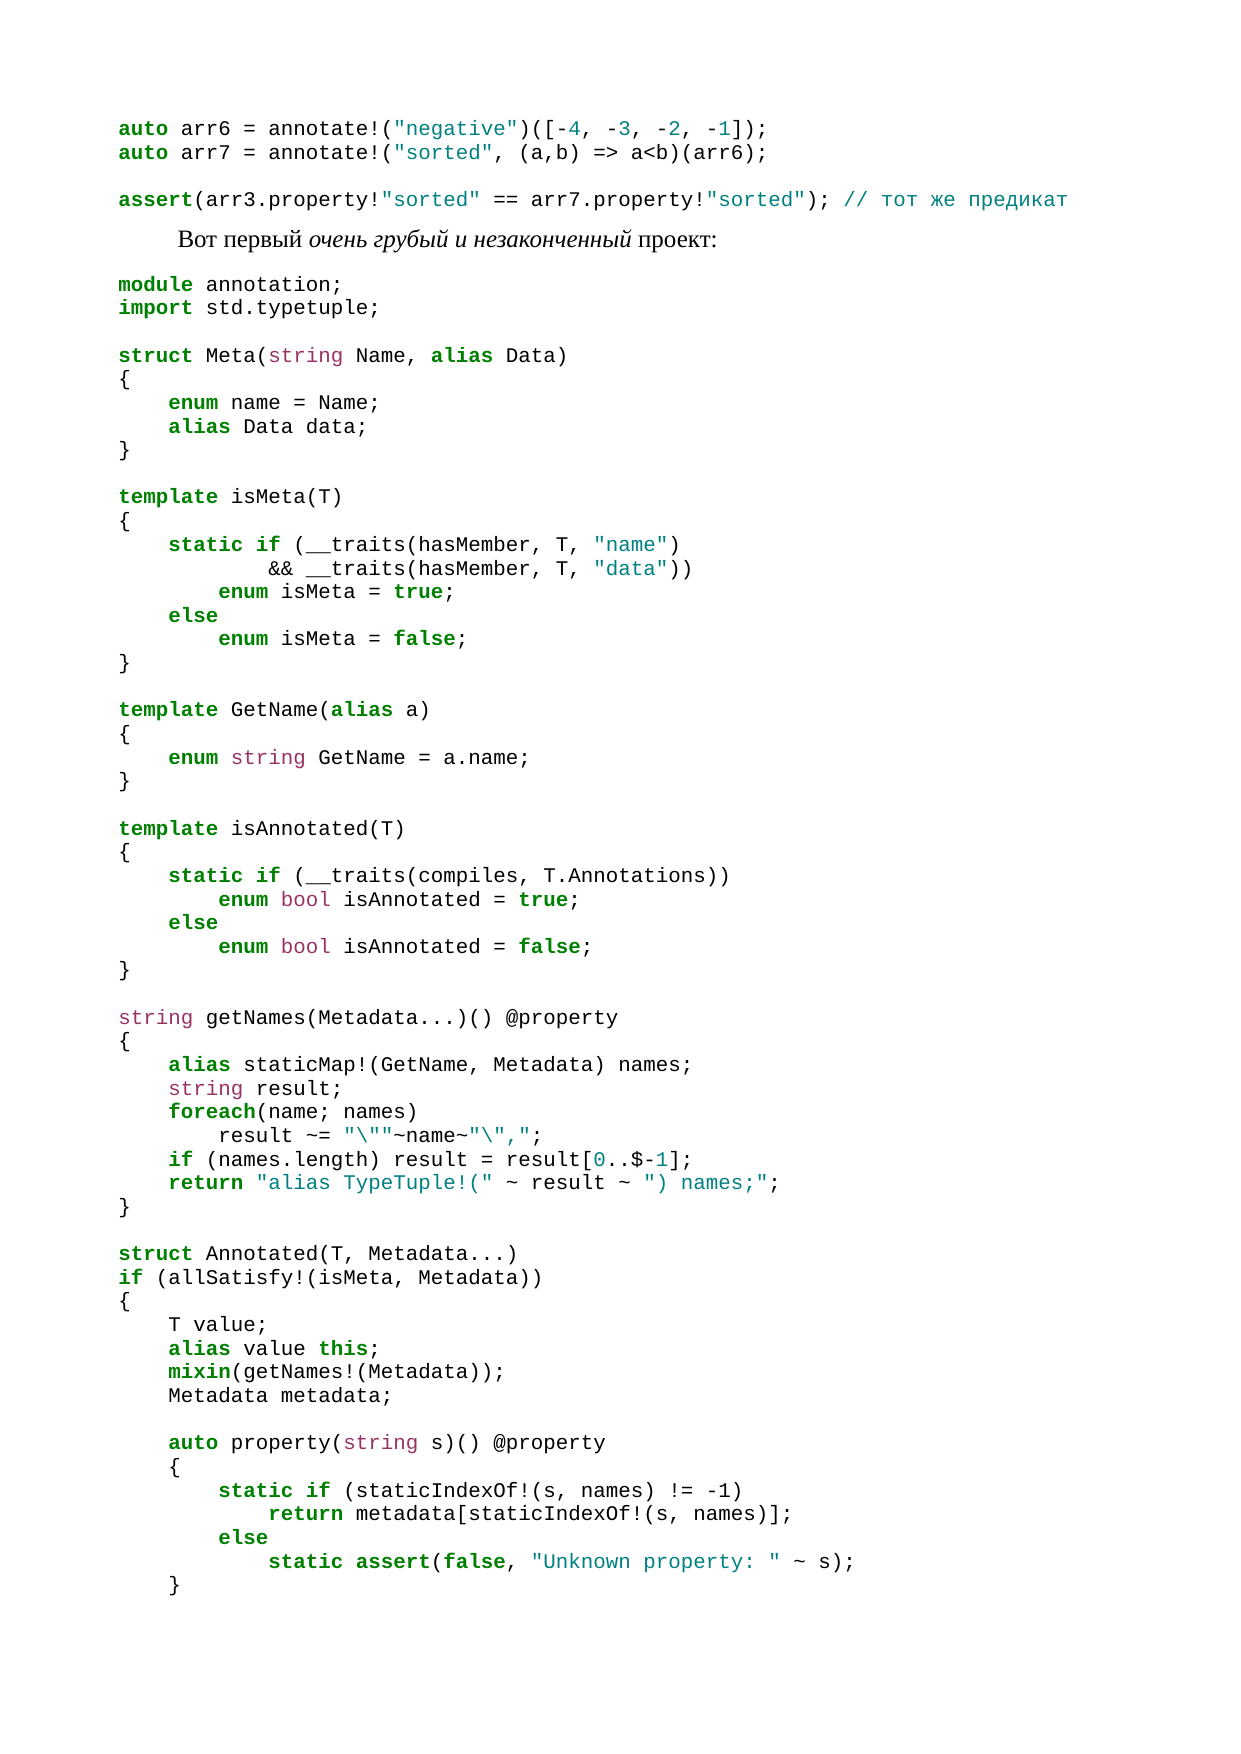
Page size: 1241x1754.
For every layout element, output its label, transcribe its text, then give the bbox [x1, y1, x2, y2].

text enum isMeta = false; [118, 628, 1122, 652]
text { [118, 368, 1122, 392]
text { [118, 1456, 1122, 1480]
text { [118, 723, 1122, 747]
text } [118, 1574, 1122, 1598]
text { [118, 510, 1122, 534]
text auto arr7 = annotate!("sorted", (a,b) => a<b)(arr6); [118, 142, 1122, 165]
text alias staticMap!(GetName, Metadata) names; [118, 1054, 1122, 1078]
text Metadata metadata; [118, 1385, 1122, 1409]
text struct Annotated(T, Metadata...) [118, 1243, 1122, 1267]
text mixin(getNames!(Metadata)); [118, 1361, 1122, 1385]
text { [118, 1030, 1122, 1054]
text enum isMeta = true; [118, 581, 1122, 605]
text enum bool isAnnotated = true; [118, 888, 1122, 912]
text template GetName(alias a) [118, 699, 1122, 723]
text enum name = Name; [118, 392, 1122, 416]
text } [118, 1196, 1122, 1219]
text foreach(name; names) [118, 1101, 1122, 1125]
text else [118, 605, 1122, 628]
text } [118, 770, 1122, 794]
text static assert(false, "Unknown property: " ~ s); [118, 1551, 1122, 1574]
text { [118, 841, 1122, 865]
text } [118, 652, 1122, 676]
text auto property(string s)() @property [118, 1432, 1122, 1456]
text static if (staticIndexOf!(s, names) != -1) [118, 1480, 1122, 1503]
text Вот первый очень грубый и незаконченный проект: [118, 224, 1122, 253]
text static if (__traits(compiles, T.Annotations)) [118, 865, 1122, 888]
text alias Data data; [118, 416, 1122, 439]
text else [118, 912, 1122, 936]
text auto arr6 = annotate!("negative")([-4, -3, -2, -1]); [118, 118, 1122, 142]
text string getNames(Metadata...)() @property [118, 1007, 1122, 1030]
text enum bool isAnnotated = false; [118, 936, 1122, 959]
text } [118, 959, 1122, 983]
text if (allSatisfy!(isMeta, Metadata)) [118, 1267, 1122, 1291]
text template isAnnotated(T) [118, 818, 1122, 841]
text enum string GetName = a.name; [118, 747, 1122, 770]
text return "alias TypeTuple!(" ~ result ~ ") names;"; [118, 1172, 1122, 1196]
text if (names.length) result = result[0..$-1]; [118, 1149, 1122, 1172]
text alias value this; [118, 1338, 1122, 1361]
text return metadata[staticIndexOf!(s, names)]; [118, 1503, 1122, 1527]
text T value; [118, 1314, 1122, 1338]
text struct Meta(string Name, alias Data) [118, 345, 1122, 368]
text && __traits(hasMember, T, "data")) [118, 557, 1122, 581]
text result ~= "\""~name~"\","; [118, 1125, 1122, 1149]
text } [118, 439, 1122, 463]
text assert(arr3.property!"sorted" == arr7.property!"sorted"); // тот же предикат [118, 189, 1122, 213]
text static if (__traits(hasMember, T, "name") [118, 534, 1122, 557]
text import std.typetuple; [118, 297, 1122, 321]
text string result; [118, 1078, 1122, 1101]
text template isMeta(T) [118, 487, 1122, 510]
text module annotation; [118, 274, 1122, 297]
text { [118, 1291, 1122, 1314]
text else [118, 1527, 1122, 1551]
